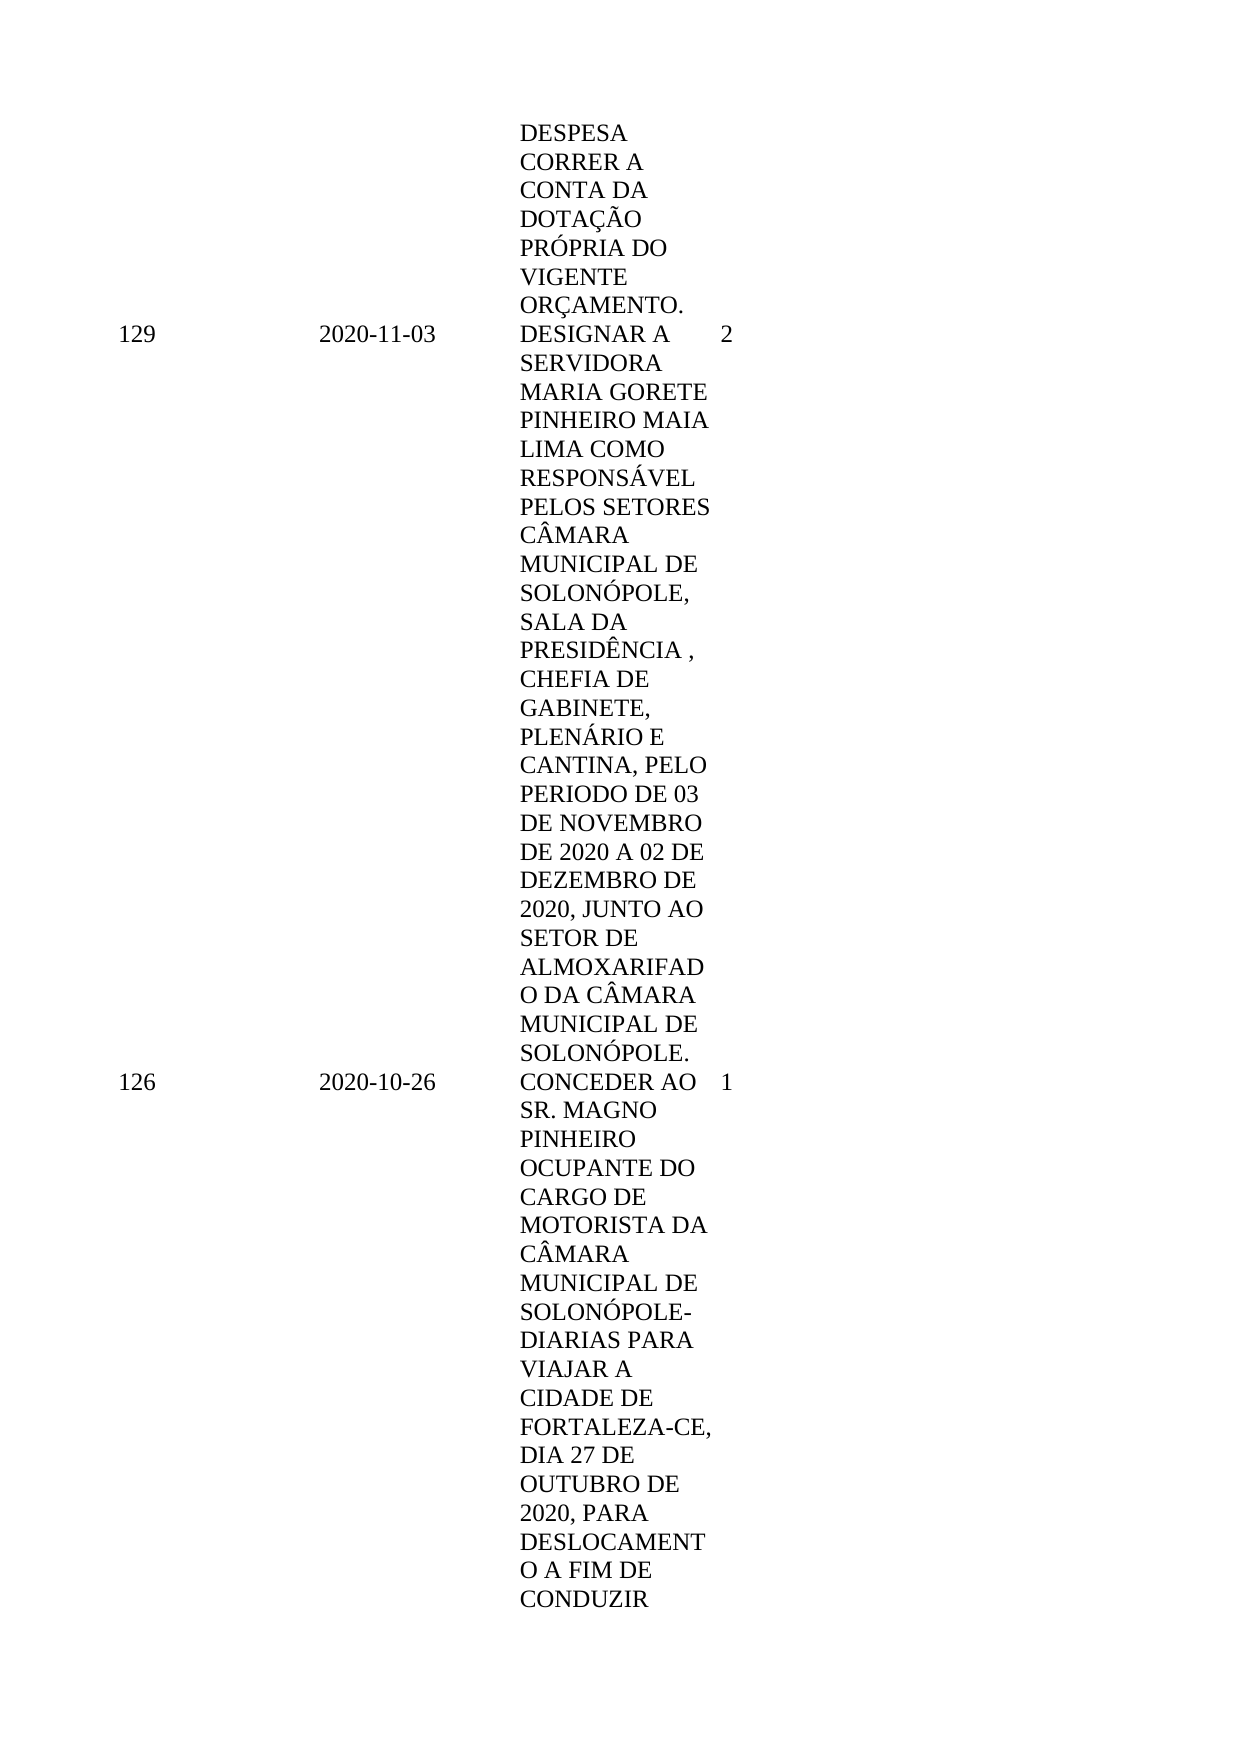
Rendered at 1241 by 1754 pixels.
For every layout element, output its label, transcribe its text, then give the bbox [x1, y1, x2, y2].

table_cell [720, 118, 921, 319]
table_cell 2020-11-03 [319, 319, 519, 1067]
table_cell DESIGNAR A SERVIDORA MARIA GORETE PINHEIRO MAIA LIMA COMO RESPONSÁVEL PELOS SETORES CÂMARA MUNICIPAL DE SOLONÓPOLE, SALA DA PRESIDÊNCIA , CHEFIA DE GABINETE, PLENÁRIO E CANTINA, PELO PERIODO DE 03 DE NOVEMBRO DE 2020 A 02 DE DEZEMBRO DE 2020, JUNTO AO SETOR DE ALMOXARIFADO DA CÂMARA MUNICIPAL DE SOLONÓPOLE. [520, 319, 720, 1067]
table_cell [921, 1067, 1122, 1613]
table_cell [921, 319, 1122, 1067]
table_cell 2 [720, 319, 921, 1067]
table_cell 2020-10-26 [319, 1067, 519, 1613]
table_cell [319, 118, 519, 319]
table_cell [921, 118, 1122, 319]
table_cell CONCEDER AO SR. MAGNO PINHEIRO OCUPANTE DO CARGO DE MOTORISTA DA CÂMARA MUNICIPAL DE SOLONÓPOLE- DIARIAS PARA VIAJAR A CIDADE DE FORTALEZA-CE, DIA 27 DE OUTUBRO DE 2020, PARA DESLOCAMENTO A FIM DE CONDUZIR [520, 1067, 720, 1613]
table_cell [118, 118, 319, 319]
table_cell 129 [118, 319, 319, 1067]
table_cell DESPESA CORRER A CONTA DA DOTAÇÃO PRÓPRIA DO VIGENTE ORÇAMENTO. [520, 118, 720, 319]
table_cell 126 [118, 1067, 319, 1613]
table_cell 1 [720, 1067, 921, 1613]
